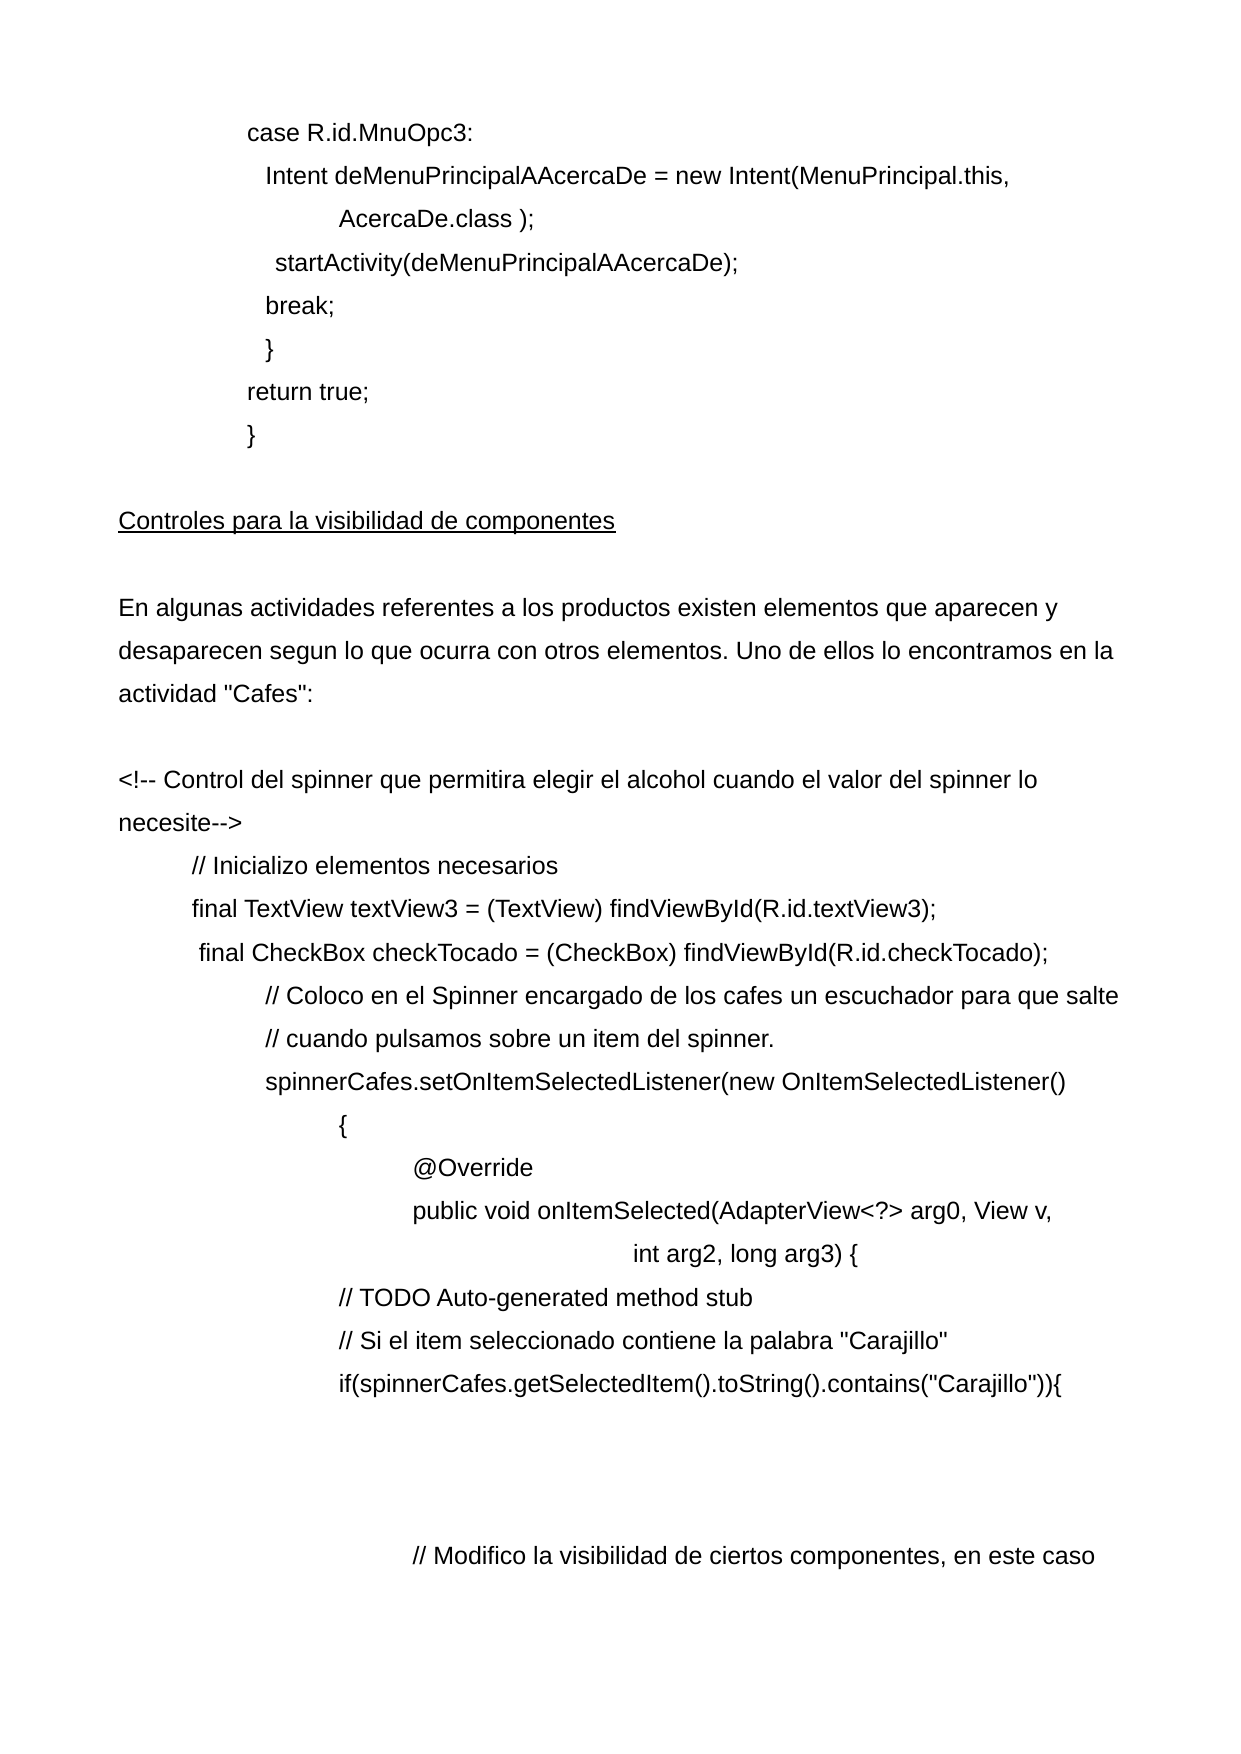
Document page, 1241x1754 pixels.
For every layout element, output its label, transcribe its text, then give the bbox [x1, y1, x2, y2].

text En algunas actividades referentes a los productos existen elementos que aparecen y desaparecen segun lo que ocurra con otros elementos. Uno de ellos lo encontramos en la actividad "Cafes": [118, 592, 1122, 707]
text // Si el item seleccionado contiene la palabra "Carajillo" if(spinnerCafes.getSelectedItem().toString().contains("Carajillo")){ [118, 1326, 1122, 1484]
text Controles para la visibilidad de componentes [118, 506, 1122, 535]
text // Coloco en el Spinner encargado de los cafes un escuchador para que salte // cuando pulsamos sobre un item del spinner. spinnerCafes.setOnItemSelectedListener(new OnItemSelectedListener() { @Override public void onItemSelected(AdapterView<?> arg0, View v, int arg2, long arg3) { // TODO Auto-generated method stub [118, 981, 1122, 1311]
text // Modifico la visibilidad de ciertos componentes, en este caso [118, 1541, 1122, 1570]
text case R.id.MnuOpc3: Intent deMenuPrincipalAAcercaDe = new Intent(MenuPrincipal.this, AcercaDe.class ); startActivity(deMenuPrincipalAAcercaDe); break; } return true; } [118, 118, 1122, 449]
text // Inicializo elementos necesarios final TextView textView3 = (TextView) findViewById(R.id.textView3); final CheckBox checkTocado = (CheckBox) findViewById(R.id.checkTocado); [118, 851, 1122, 966]
text <!-- Control del spinner que permitira elegir el alcohol cuando el valor del spinner lo necesite--> [118, 765, 1122, 837]
